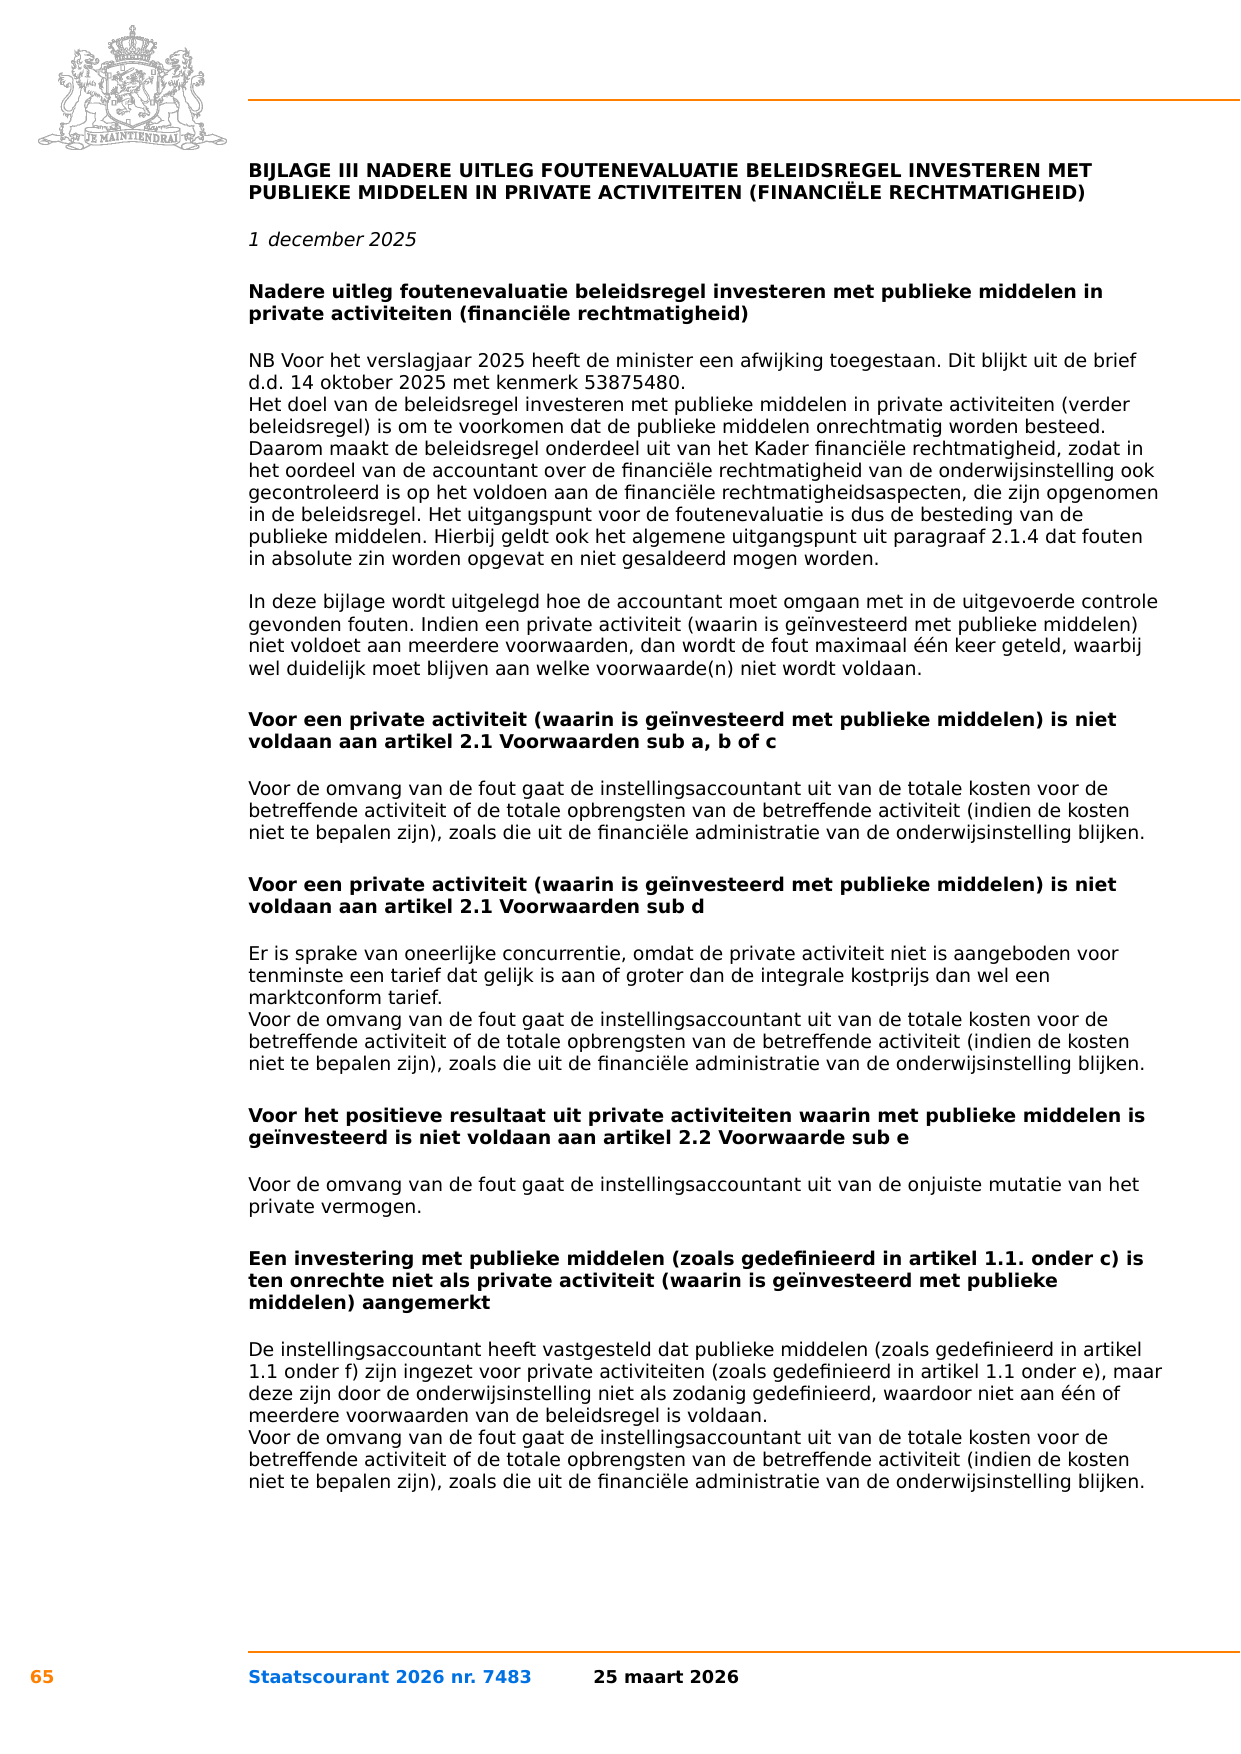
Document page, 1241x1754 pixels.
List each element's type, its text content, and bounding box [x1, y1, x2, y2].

text 1 december 2025 [248, 229, 1163, 251]
text Het doel van de beleidsregel investeren met publieke middelen in private activiteiten (verder beleidsregel) is om te voorkomen dat de publieke middelen onrechtmatig worden besteed. Daarom maakt de beleidsregel onderdeel uit van het Kader financiële rechtmatigheid, zodat in het oordeel van de accountant over de financiële rechtmatigheid van de onderwijsinstelling ook gecontroleerd is op het voldoen aan de financiële rechtmatigheidsaspecten, die zijn opgenomen in de beleidsregel. Het uitgangspunt voor de foutenevaluatie is dus de besteding van de publieke middelen. Hierbij geldt ook het algemene uitgangspunt uit paragraaf 2.1.4 dat fouten in absolute zin worden opgevat en niet gesaldeerd mogen worden. [248, 394, 1163, 569]
text Voor de omvang van de fout gaat de instellingsaccountant uit van de totale kosten voor de betreffende activiteit of de totale opbrengsten van de betreffende activiteit (indien de kosten niet te bepalen zijn), zoals die uit de financiële administratie van de onderwijsinstelling blijken. [248, 1009, 1163, 1075]
text De instellingsaccountant heeft vastgesteld dat publieke middelen (zoals gedefinieerd in artikel 1.1 onder f) zijn ingezet voor private activiteiten (zoals gedefinieerd in artikel 1.1 onder e), maar deze zijn door de onderwijsinstelling niet als zodanig gedefinieerd, waardoor niet aan één of meerdere voorwaarden van de beleidsregel is voldaan. [248, 1339, 1163, 1427]
subtitle Voor een private activiteit (waarin is geïnvesteerd met publieke middelen) is niet voldaan aan artikel 2.1 Voorwaarden sub d [248, 874, 1163, 918]
picture [38, 25, 227, 150]
subtitle Voor een private activiteit (waarin is geïnvesteerd met publieke middelen) is niet voldaan aan artikel 2.1 Voorwaarden sub a, b of c [248, 709, 1163, 753]
subtitle BIJLAGE III NADERE UITLEG FOUTENEVALUATIE BELEIDSREGEL INVESTEREN MET PUBLIEKE MIDDELEN IN PRIVATE ACTIVITEITEN (FINANCIËLE RECHTMATIGHEID) [248, 160, 1163, 204]
text Voor de omvang van de fout gaat de instellingsaccountant uit van de onjuiste mutatie van het private vermogen. [248, 1174, 1163, 1218]
text NB Voor het verslagjaar 2025 heeft de minister een afwijking toegestaan. Dit blijkt uit de brief d.d. 14 oktober 2025 met kenmerk 53875480. [248, 350, 1163, 394]
text Voor de omvang van de fout gaat de instellingsaccountant uit van de totale kosten voor de betreffende activiteit of de totale opbrengsten van de betreffende activiteit (indien de kosten niet te bepalen zijn), zoals die uit de financiële administratie van de onderwijsinstelling blijken. [248, 1427, 1163, 1493]
text In deze bijlage wordt uitgelegd hoe de accountant moet omgaan met in de uitgevoerde controle gevonden fouten. Indien een private activiteit (waarin is geïnvesteerd met publieke middelen) niet voldoet aan meerdere voorwaarden, dan wordt de fout maximaal één keer geteld, waarbij wel duidelijk moet blijven aan welke voorwaarde(n) niet wordt voldaan. [248, 591, 1163, 679]
subtitle Een investering met publieke middelen (zoals gedefinieerd in artikel 1.1. onder c) is ten onrechte niet als private activiteit (waarin is geïnvesteerd met publieke middelen) aangemerkt [248, 1248, 1163, 1314]
subtitle Voor het positieve resultaat uit private activiteiten waarin met publieke middelen is geïnvesteerd is niet voldaan aan artikel 2.2 Voorwaarde sub e [248, 1105, 1163, 1149]
text Voor de omvang van de fout gaat de instellingsaccountant uit van de totale kosten voor de betreffende activiteit of de totale opbrengsten van de betreffende activiteit (indien de kosten niet te bepalen zijn), zoals die uit de financiële administratie van de onderwijsinstelling blijken. [248, 778, 1163, 844]
subtitle Nadere uitleg foutenevaluatie beleidsregel investeren met publieke middelen in private activiteiten (financiële rechtmatigheid) [248, 281, 1163, 325]
text Er is sprake van oneerlijke concurrentie, omdat de private activiteit niet is aangeboden voor tenminste een tarief dat gelijk is aan of groter dan de integrale kostprijs dan wel een marktconform tarief. [248, 943, 1163, 1009]
